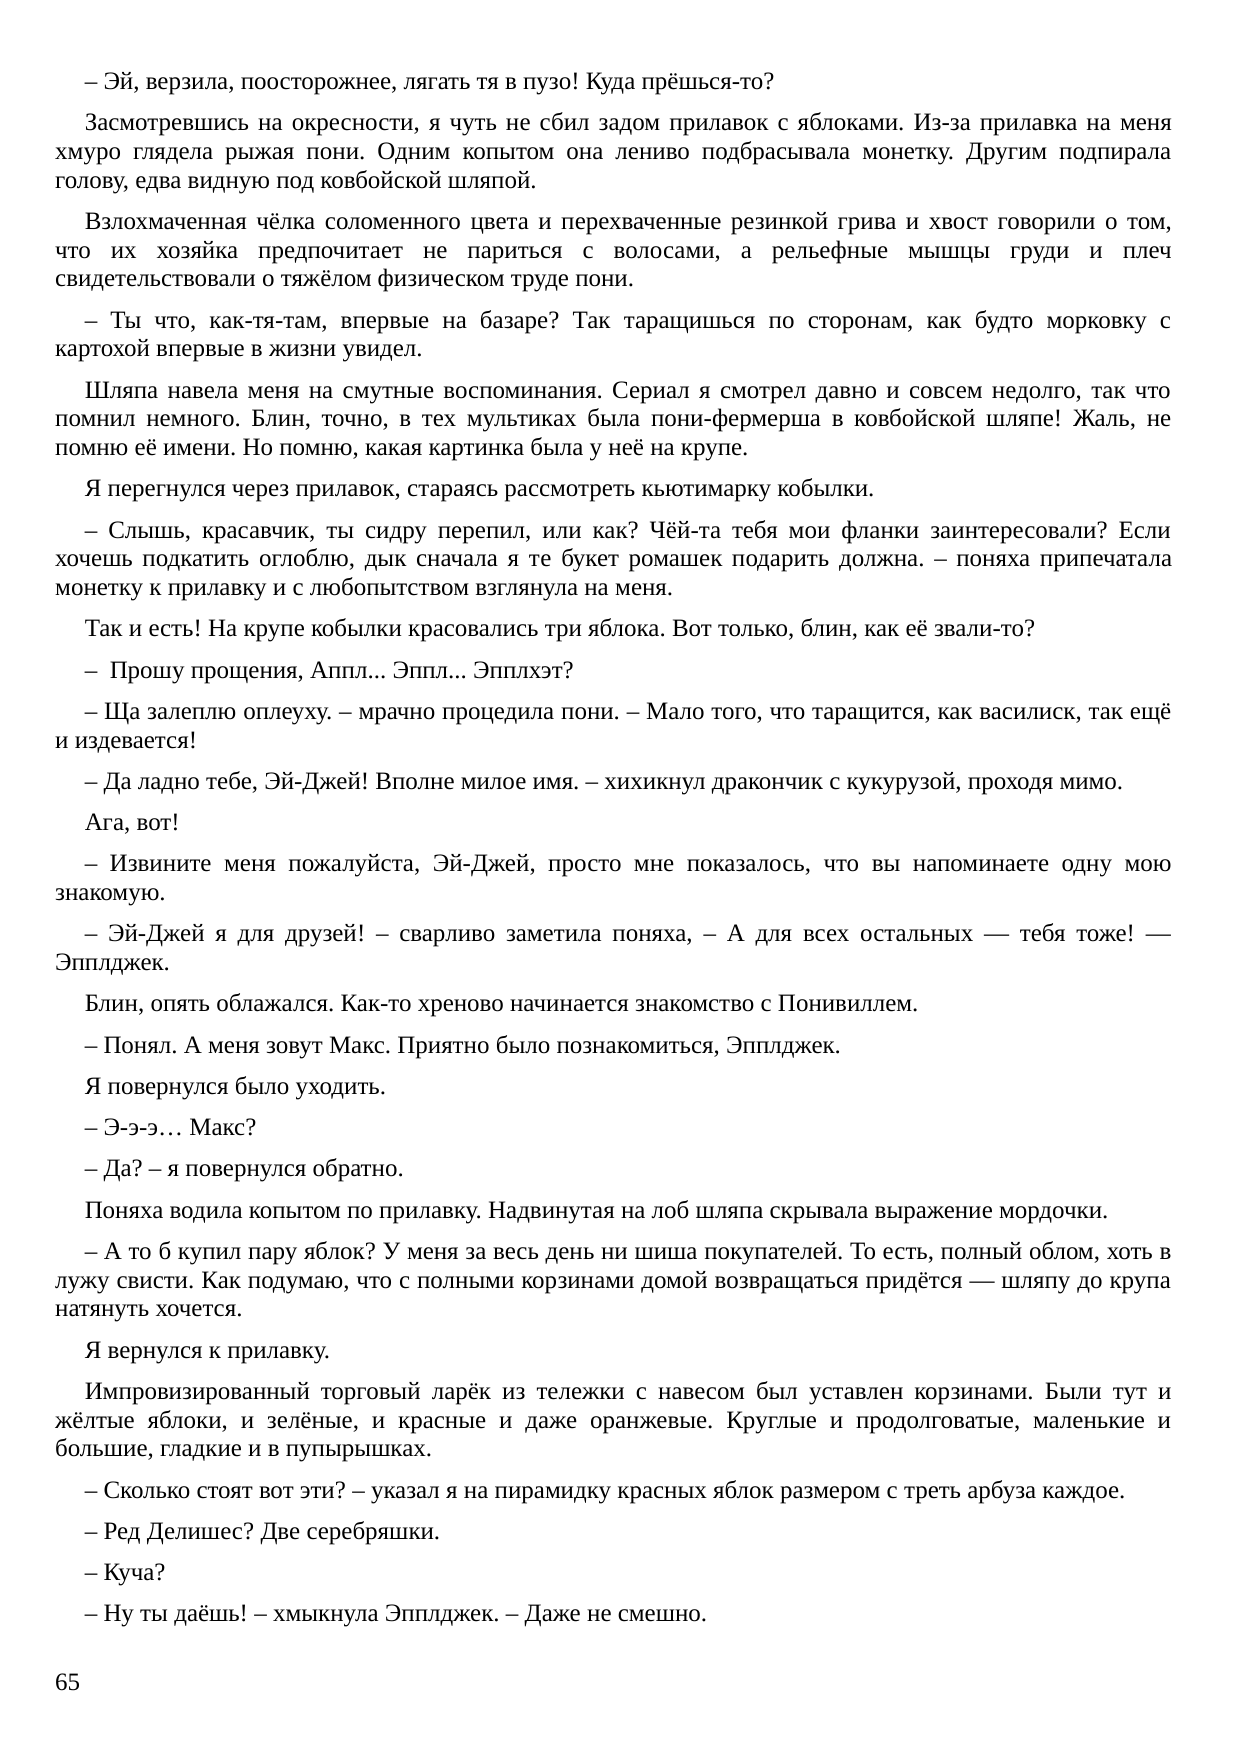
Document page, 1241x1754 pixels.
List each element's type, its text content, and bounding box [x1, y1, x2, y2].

text – Эй-Джей я для друзей! – сварливо заметила поняха, – А для всех остальных — тебя тоже! — Эпплджек. [55, 918, 1173, 976]
text Импровизированный торговый ларёк из тележки с навесом был уставлен корзинами. Были тут и жёлтые яблоки, и зелёные, и красные и даже оранжевые. Круглые и продолговатые, маленькие и большие, гладкие и в пупырышках. [55, 1376, 1173, 1462]
text – Да ладно тебе, Эй-Джей! Вполне милое имя. – хихикнул дракончик с кукурузой, проходя мимо. [55, 766, 1173, 795]
text – Прошу прощения, Аппл... Эппл... Эпплхэт? [55, 655, 1173, 683]
text – Ну ты даёшь! – хмыкнула Эпплджек. – Даже не смешно. [55, 1598, 1173, 1627]
text – Понял. А меня зовут Макс. Приятно было познакомиться, Эпплджек. [55, 1030, 1173, 1058]
text Засмотревшись на окресности, я чуть не сбил задом прилавок с яблоками. Из-за прилавка на меня хмуро глядела рыжая пони. Одним копытом она лениво подбрасывала монетку. Другим подпирала голову, едва видную под ковбойской шляпой. [55, 107, 1173, 193]
text – Э-э-э… Макс? [55, 1112, 1173, 1141]
text Я перегнулся через прилавок, стараясь рассмотреть кьютимарку кобылки. [55, 473, 1173, 502]
text Я вернулся к прилавку. [55, 1335, 1173, 1363]
text Я повернулся было уходить. [55, 1071, 1173, 1100]
text – Ща залеплю оплеуху. – мрачно процедила пони. – Мало того, что таращится, как василиск, так ещё и издевается! [55, 696, 1173, 753]
text – Сколько стоят вот эти? – указал я на пирамидку красных яблок размером с треть арбуза каждое. [55, 1475, 1173, 1503]
text – Да? – я повернулся обратно. [55, 1153, 1173, 1182]
text – Извините меня пожалуйста, Эй-Джей, просто мне показалось, что вы напоминаете одну мою знакомую. [55, 848, 1173, 906]
text – Ты что, как-тя-там, впервые на базаре? Так таращишься по сторонам, как будто морковку с картохой впервые в жизни увидел. [55, 305, 1173, 362]
text Поняха водила копытом по прилавку. Надвинутая на лоб шляпа скрывала выражение мордочки. [55, 1195, 1173, 1223]
text Взлохмаченная чёлка соломенного цвета и перехваченные резинкой грива и хвост говорили о том, что их хозяйка предпочитает не париться с волосами, а рельефные мышцы груди и плеч свидетельствовали о тяжёлом физическом труде пони. [55, 206, 1173, 292]
text – Ред Делишес? Две серебряшки. [55, 1516, 1173, 1545]
text Блин, опять облажался. Как-то хреново начинается знакомство с Понивиллем. [55, 988, 1173, 1017]
text Так и есть! На крупе кобылки красовались три яблока. Вот только, блин, как её звали-то? [55, 613, 1173, 642]
text Шляпа навела меня на смутные воспоминания. Сериал я смотрел давно и совсем недолго, так что помнил немного. Блин, точно, в тех мультиках была пони-фермерша в ковбойской шляпе! Жаль, не помню её имени. Но помню, какая картинка была у неё на крупе. [55, 375, 1173, 461]
text – А то б купил пару яблок? У меня за весь день ни шиша покупателей. То есть, полный облом, хоть в лужу свисти. Как подумаю, что с полными корзинами домой возвращаться придётся — шляпу до крупа натянуть хочется. [55, 1236, 1173, 1322]
text Ага, вот! [55, 807, 1173, 836]
text – Слышь, красавчик, ты сидру перепил, или как? Чёй-та тебя мои фланки заинтересовали? Если хочешь подкатить оглоблю, дык сначала я те букет ромашек подарить должна. – поняха припечатала монетку к прилавку и с любопытством взглянула на меня. [55, 515, 1173, 601]
text – Куча? [55, 1557, 1173, 1586]
text – Эй, верзила, поосторожнее, лягать тя в пузо! Куда прёшься-то? [55, 66, 1173, 95]
